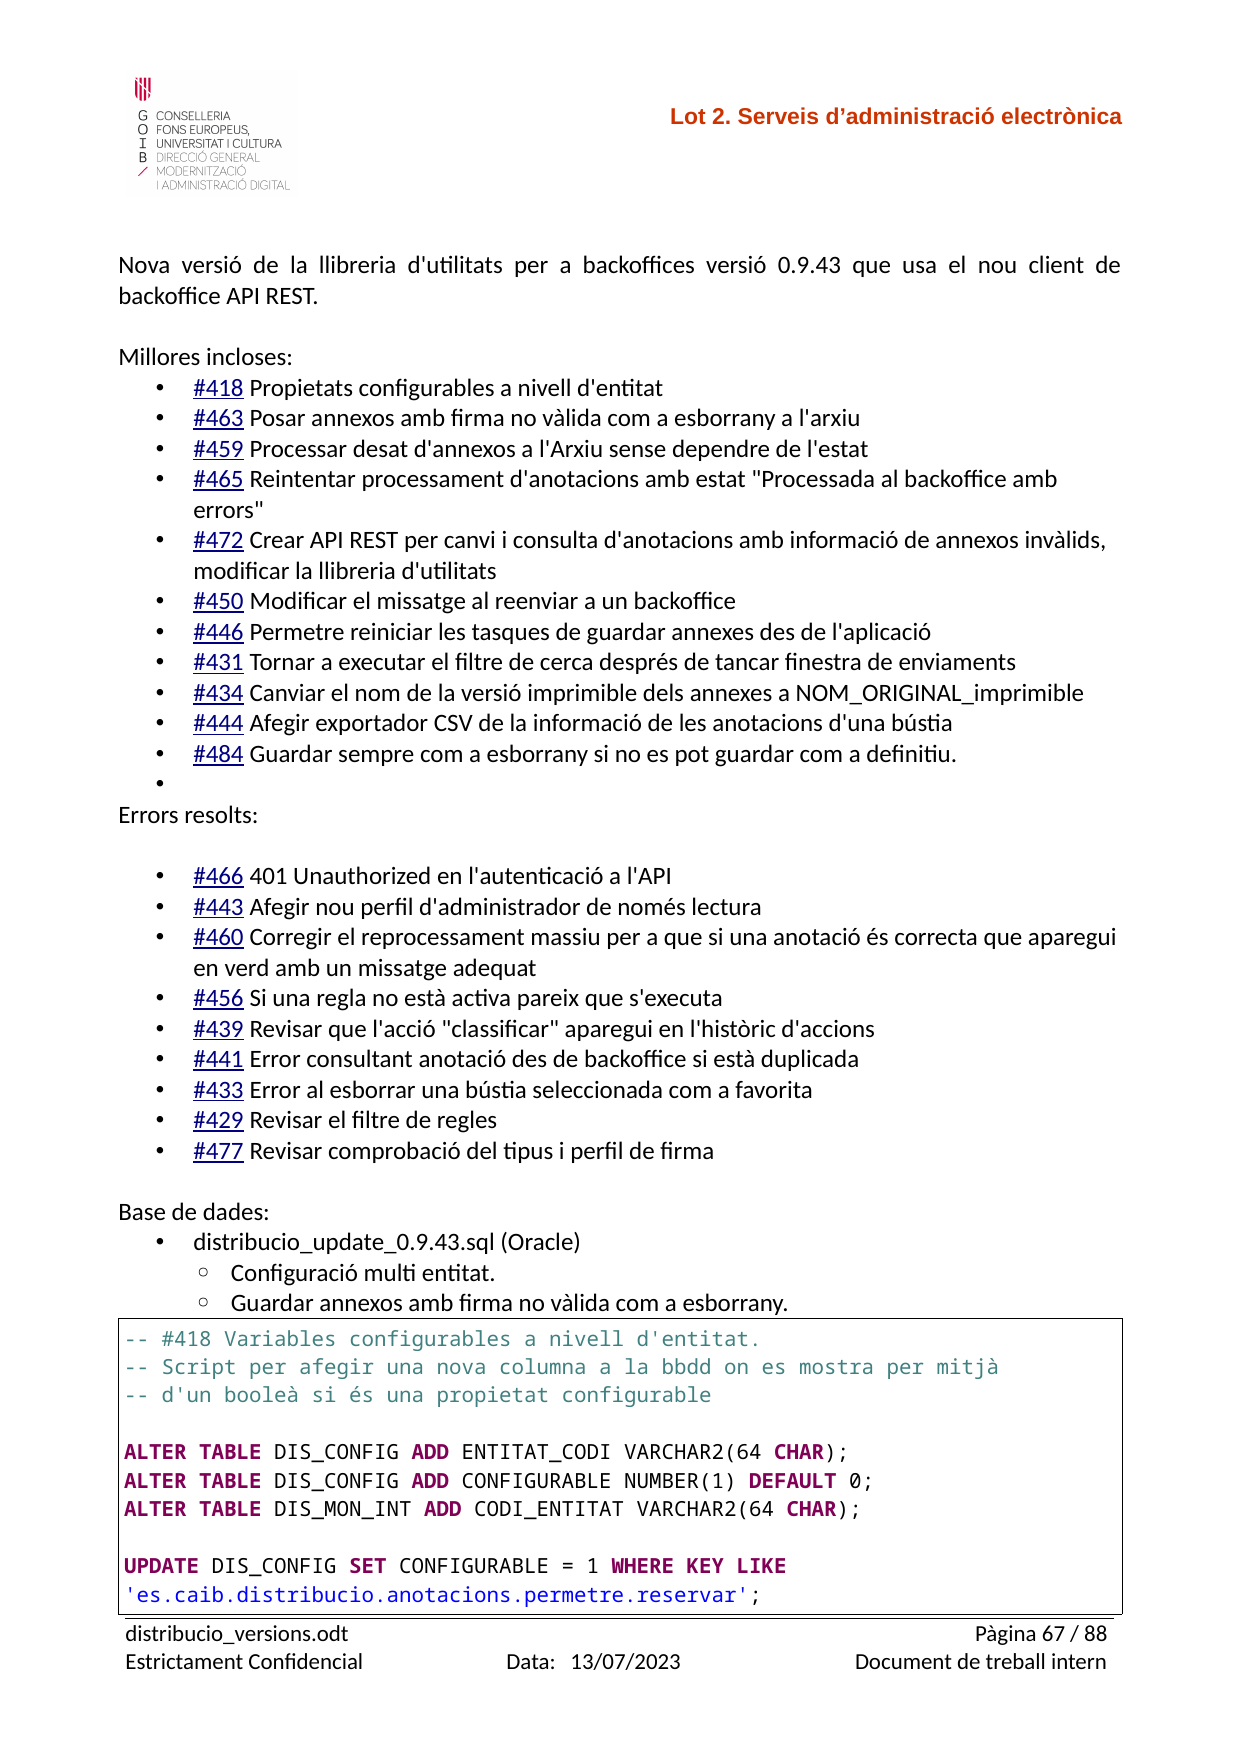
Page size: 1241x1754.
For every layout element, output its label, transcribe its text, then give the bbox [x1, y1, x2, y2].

list #460 Corregir el reprocessament massiu per a que si una anotació és correcta que aparegui en verd amb un missatge adequat [156, 921, 1122, 982]
text Millores incloses: [118, 341, 1122, 372]
list #450 Modificar el missatge al reenviar a un backoffice [156, 585, 1122, 616]
list #431 Tornar a executar el filtre de cerca després de tancar finestra de enviaments [156, 646, 1122, 677]
list #484 Guardar sempre com a esborrany si no es pot guardar com a definitiu. [156, 738, 1122, 768]
list #418 Propietats configurables a nivell d'entitat [156, 372, 1122, 402]
text Base de dades: [118, 1196, 1122, 1226]
list #433 Error al esborrar una bústia seleccionada com a favorita [156, 1074, 1122, 1104]
list distribucio_update_0.9.43.sql (Oracle) [156, 1226, 1122, 1257]
list #477 Revisar comprobació del tipus i perfil de firma [156, 1135, 1122, 1165]
list #463 Posar annexos amb firma no vàlida com a esborrany a l'arxiu [156, 402, 1122, 433]
list #459 Processar desat d'annexos a l'Arxiu sense dependre de l'estat [156, 433, 1122, 463]
list Configuració multi entitat. [193, 1257, 1122, 1287]
list #456 Si una regla no està activa pareix que s'executa [156, 982, 1122, 1013]
text Nova versió de la llibreria d'utilitats per a backoffices versió 0.9.43 que usa el nou client de backoffice API REST. [118, 250, 1122, 311]
list Guardar annexos amb firma no vàlida com a esborrany. [193, 1287, 1122, 1318]
list #466 401 Unauthorized en l'autenticació a l'API [156, 860, 1122, 891]
list #443 Afegir nou perfil d'administrador de només lectura [156, 891, 1122, 921]
list #446 Permetre reiniciar les tasques de guardar annexes des de l'aplicació [156, 616, 1122, 646]
picture [126, 70, 299, 197]
text Errors resolts: [118, 799, 1122, 829]
list #472 Crear API REST per canvi i consulta d'anotacions amb informació de annexos invàlids, modificar la llibreria d'utilitats [156, 524, 1122, 585]
list #439 Revisar que l'acció "classificar" aparegui en l'històric d'accions [156, 1013, 1122, 1043]
table_header -- #418 Variables configurables a nivell d'entitat. -- Script per afegir una nova columna a la bbdd on es mostra per mitjà -- d'un booleà si és una propietat configurable ALTER TABLE DIS_CONFIG ADD ENTITAT_CODI VARCHAR2(64 CHAR); ALTER TABLE DIS_CONFIG ADD CONFIGURABLE NUMBER(1) DEFAULT 0; ALTER TABLE DIS_MON_INT ADD CODI_ENTITAT VARCHAR2(64 CHAR); UPDATE DIS_CONFIG SET CONFIGURABLE = 1 WHERE KEY LIKE 'es.caib.distribucio.anotacions.permetre.reservar'; [119, 1319, 1122, 1614]
list #444 Afegir exportador CSV de la informació de les anotacions d'una bústia [156, 707, 1122, 738]
list #429 Revisar el filtre de regles [156, 1104, 1122, 1135]
list #465 Reintentar processament d'anotacions amb estat "Processada al backoffice amb errors" [156, 463, 1122, 524]
list #441 Error consultant anotació des de backoffice si està duplicada [156, 1043, 1122, 1074]
list #434 Canviar el nom de la versió imprimible dels annexes a NOM_ORIGINAL_imprimible [156, 677, 1122, 707]
